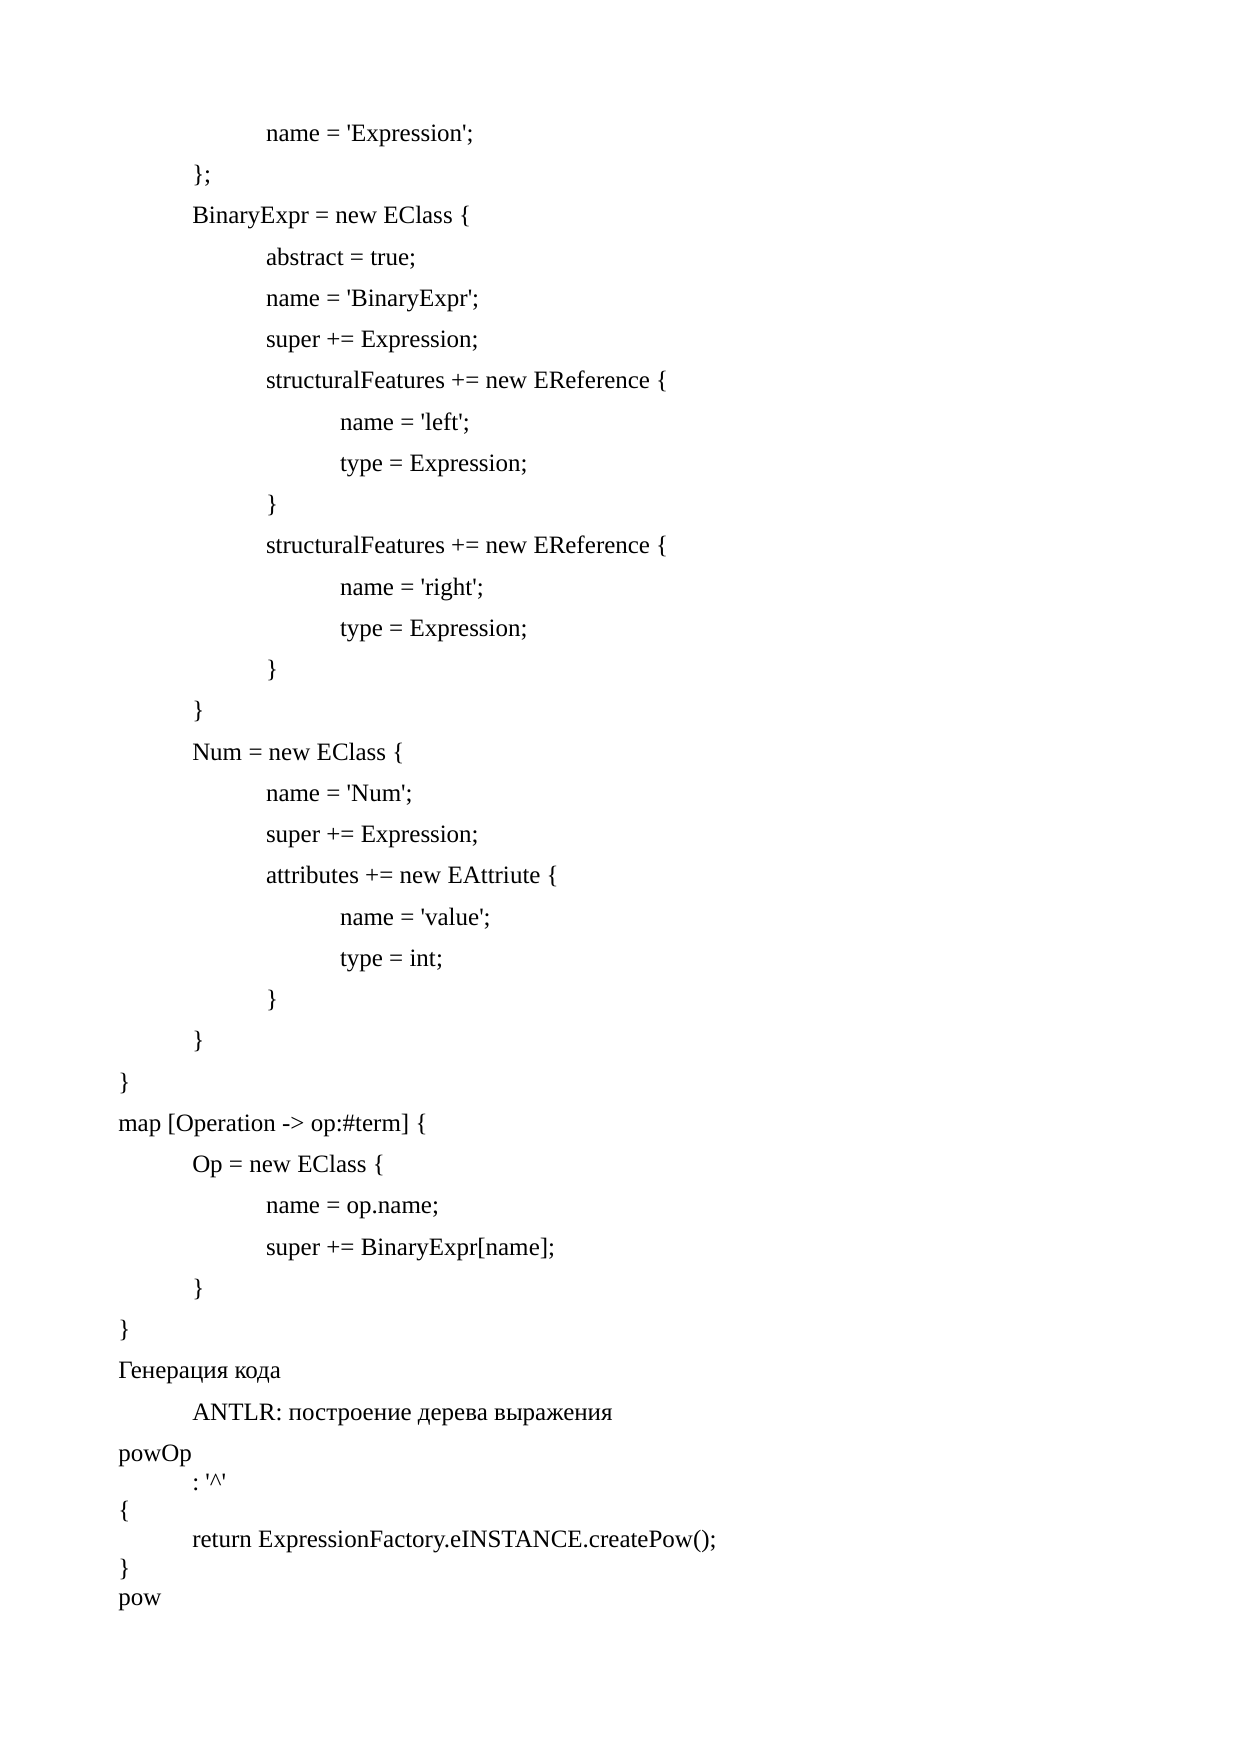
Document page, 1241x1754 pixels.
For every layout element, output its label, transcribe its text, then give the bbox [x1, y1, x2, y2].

text super += BinaryExpr[name]; [118, 1232, 1122, 1261]
text } [118, 696, 1122, 724]
text } [118, 1026, 1122, 1054]
text name = 'value'; [118, 902, 1122, 931]
text structuralFeatures += new EReference { [118, 531, 1122, 559]
text } [118, 1553, 1122, 1582]
text name = 'Num'; [118, 778, 1122, 807]
text name = 'right'; [118, 572, 1122, 601]
text } [118, 1067, 1122, 1096]
text } [118, 489, 1122, 518]
text } [118, 654, 1122, 683]
text } [118, 1273, 1122, 1302]
text } [118, 1314, 1122, 1343]
text pow [118, 1582, 1122, 1611]
text : '^' [118, 1467, 1122, 1496]
text powOp [118, 1438, 1122, 1467]
text BinaryExpr = new EClass { [118, 201, 1122, 229]
text attributes += new EAttriute { [118, 861, 1122, 889]
text Num = new EClass { [118, 737, 1122, 766]
text super += Expression; [118, 819, 1122, 848]
text } [118, 984, 1122, 1013]
text type = int; [118, 943, 1122, 972]
text Генерация кода [118, 1356, 1122, 1384]
text name = 'Expression'; [118, 118, 1122, 147]
text type = Expression; [118, 448, 1122, 477]
text ANTLR: построение дерева выражения [118, 1397, 1122, 1426]
text map [Operation -> op:#term] { [118, 1108, 1122, 1137]
text Op = new EClass { [118, 1149, 1122, 1178]
text name = op.name; [118, 1191, 1122, 1219]
text structuralFeatures += new EReference { [118, 366, 1122, 394]
text }; [118, 159, 1122, 188]
text { [118, 1496, 1122, 1524]
text super += Expression; [118, 324, 1122, 353]
text name = 'left'; [118, 407, 1122, 436]
text type = Expression; [118, 613, 1122, 642]
text return ExpressionFactory.eINSTANCE.createPow(); [118, 1524, 1122, 1553]
text abstract = true; [118, 242, 1122, 271]
text name = 'BinaryExpr'; [118, 283, 1122, 312]
